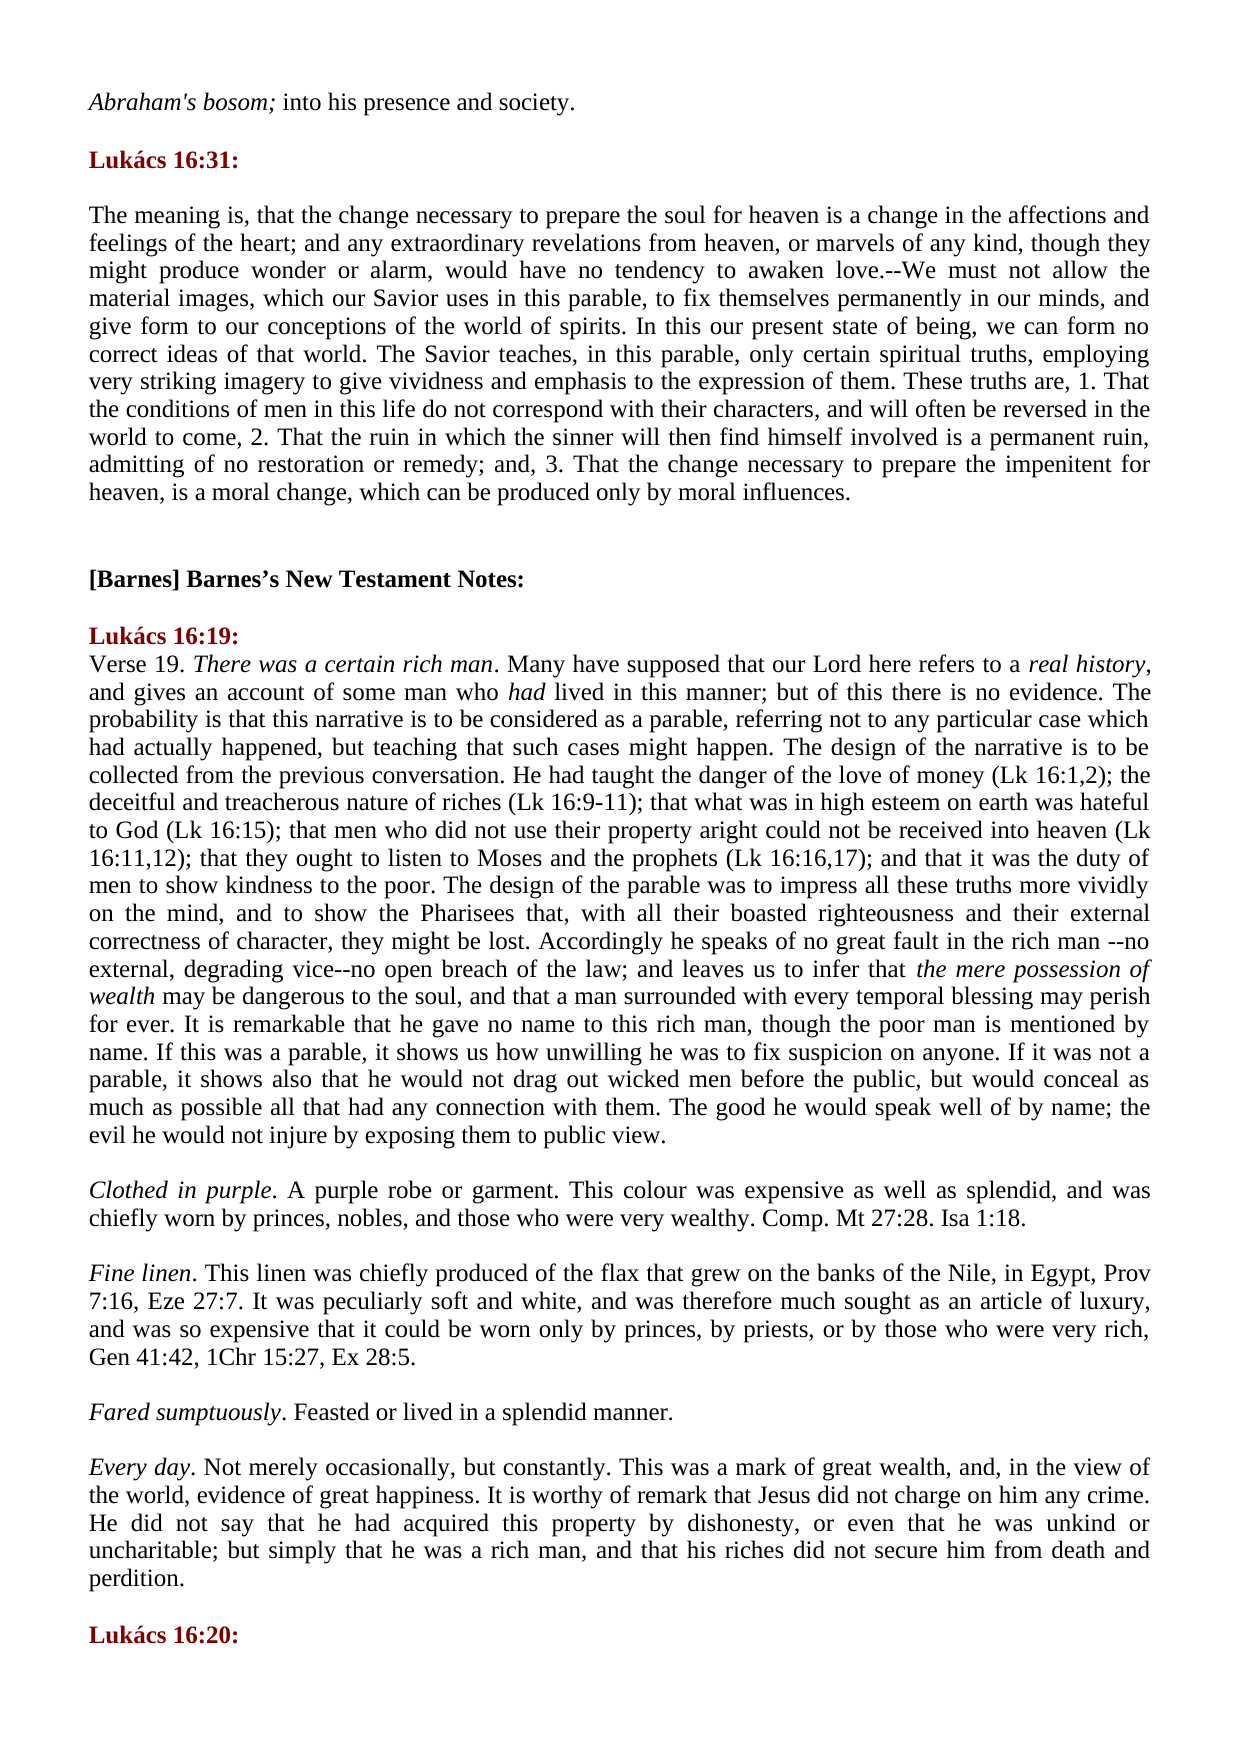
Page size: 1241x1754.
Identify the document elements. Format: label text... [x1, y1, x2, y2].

text Lukács 16:20: [88, 1621, 1152, 1649]
text Lukács 16:19: [88, 622, 1152, 650]
text Abraham's bosom; into his presence and society. [88, 88, 1152, 116]
text [Barnes] Barnes’s New Testament Notes: [88, 565, 1152, 593]
text Verse 19. There was a certain rich man. Many have supposed that our Lord here refers to a real history, and gives an account of some man who had lived in this manner; but of this there is no evidence. The probability is that this narrative is to be considered as a parable, referring not to any particular case which had actually happened, but teaching that such cases might happen. The design of the narrative is to be collected from the previous conversation. He had taught the danger of the love of money (Lk 16:1,2); the deceitful and treacherous nature of riches (Lk 16:9-11); that what was in high esteem on earth was hateful to God (Lk 16:15); that men who did not use their property aright could not be received into heaven (Lk 16:11,12); that they ought to listen to Moses and the prophets (Lk 16:16,17); and that it was the duty of men to show kindness to the poor. The design of the parable was to impress all these truths more vividly on the mind, and to show the Pharisees that, with all their boasted righteousness and their external correctness of character, they might be lost. Accordingly he speaks of no great fault in the rich man --no external, degrading vice--no open breach of the law; and leaves us to infer that the mere possession of wealth may be dangerous to the soul, and that a man surrounded with every temporal blessing may perish for ever. It is remarkable that he gave no name to this rich man, though the poor man is mentioned by name. If this was a parable, it shows us how unwilling he was to fix suspicion on anyone. If it was not a parable, it shows also that he would not drag out wicked men before the public, but would conceal as much as possible all that had any connection with them. The good he would speak well of by name; the evil he would not injure by exposing them to public view. Clothed in purple. A purple robe or garment. This colour was expensive as well as splendid, and was chiefly worn by princes, nobles, and those who were very wealthy. Comp. Mt 27:28. Isa 1:18. Fine linen. This linen was chiefly produced of the flax that grew on the banks of the Nile, in Egypt, Prov 7:16, Eze 27:7. It was peculiarly soft and white, and was therefore much sought as an article of luxury, and was so expensive that it could be worn only by princes, by priests, or by those who were very rich, Gen 41:42, 1Chr 15:27, Ex 28:5. Fared sumptuously. Feasted or lived in a splendid manner. Every day. Not merely occasionally, but constantly. This was a mark of great wealth, and, in the view of the world, evidence of great happiness. It is worthy of remark that Jesus did not charge on him any crime. He did not say that he had acquired this property by dishonesty, or even that he was unkind or uncharitable; but simply that he was a rich man, and that his riches did not secure him from death and perdition. [88, 650, 1152, 1592]
text The meaning is, that the change necessary to prepare the soul for heaven is a change in the affections and feelings of the heart; and any extraordinary revelations from heaven, or marvels of any kind, though they might produce wonder or alarm, would have no tendency to awaken love.--We must not allow the material images, which our Savior uses in this parable, to fix themselves permanently in our minds, and give form to our conceptions of the world of spirits. In this our present state of being, we can form no correct ideas of that world. The Savior teaches, in this parable, only certain spiritual truths, employing very striking imagery to give vividness and emphasis to the expression of them. These truths are, 1. That the conditions of men in this life do not correspond with their characters, and will often be reversed in the world to come, 2. That the ruin in which the sinner will then find himself involved is a permanent ruin, admitting of no restoration or remedy; and, 3. That the change necessary to prepare the impenitent for heaven, is a moral change, which can be produced only by moral influences. [88, 201, 1152, 506]
text Lukács 16:31: [88, 146, 1152, 173]
